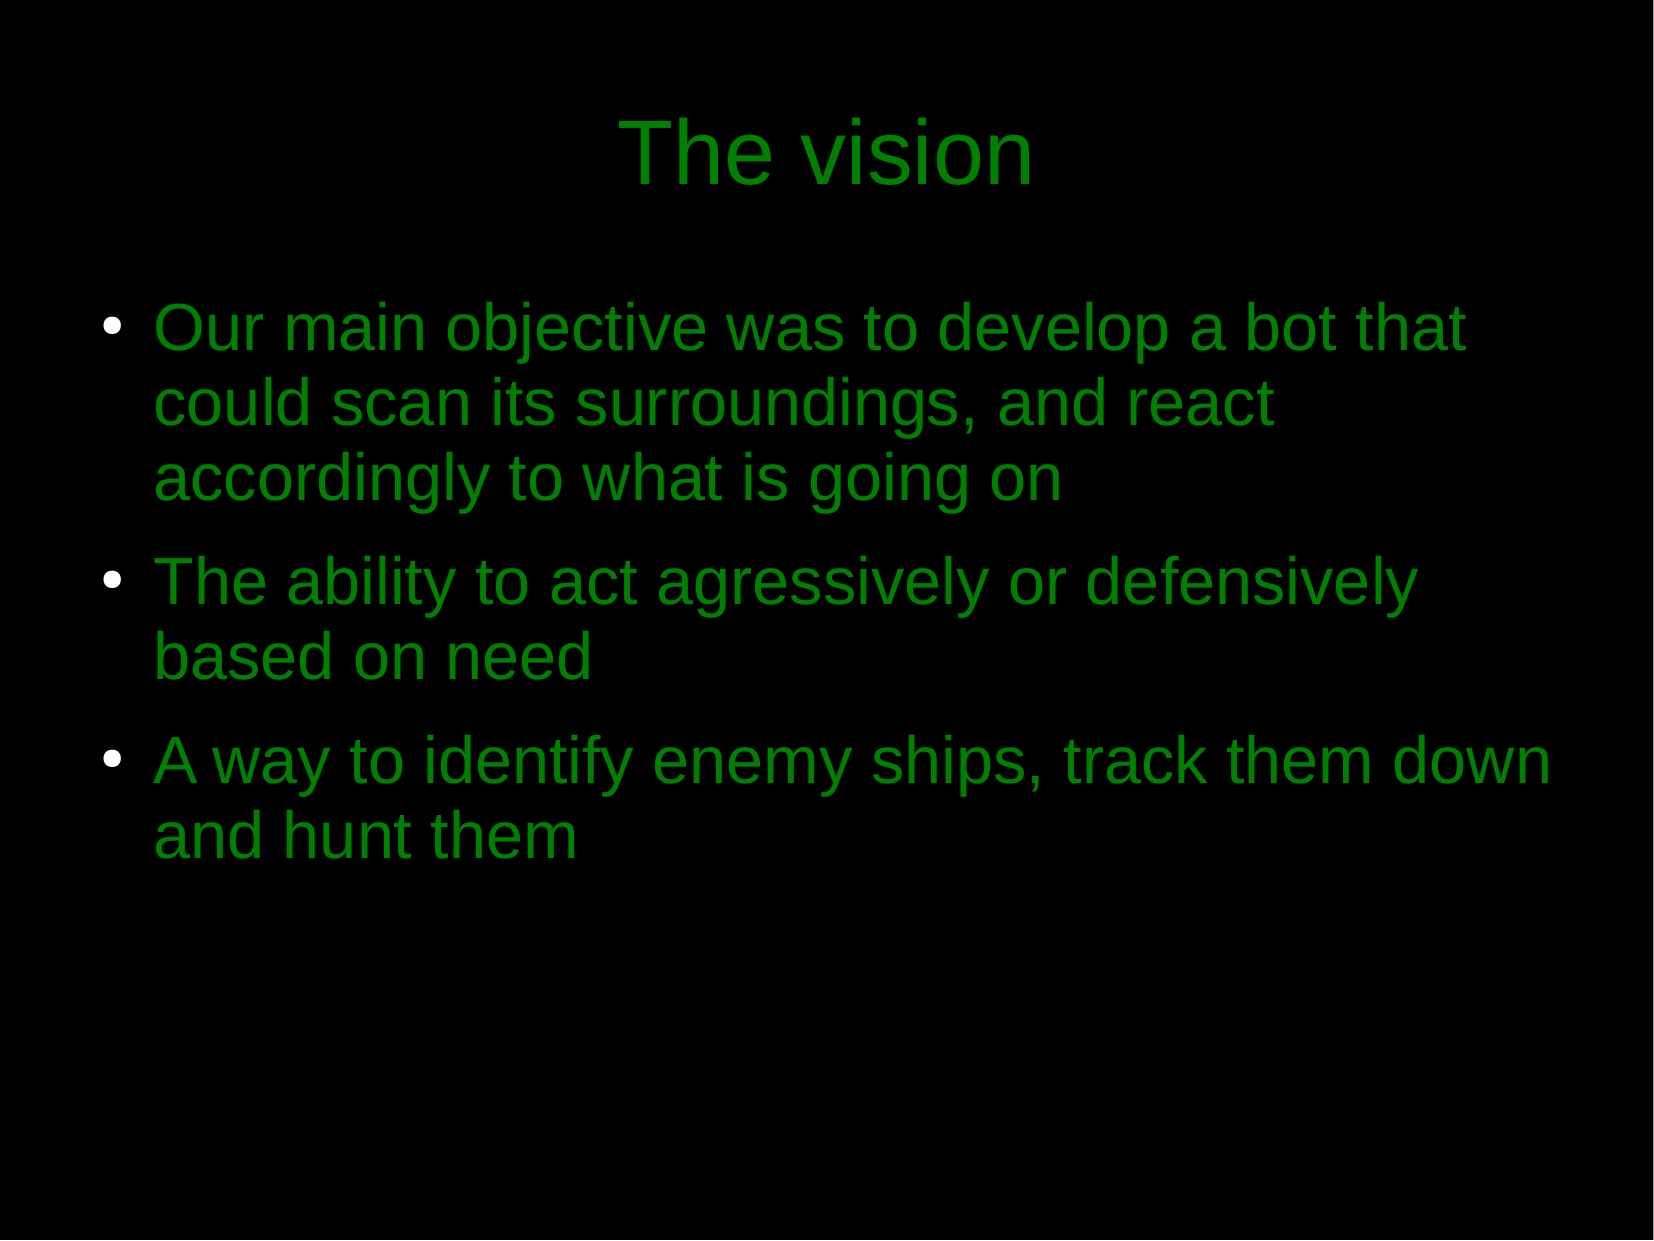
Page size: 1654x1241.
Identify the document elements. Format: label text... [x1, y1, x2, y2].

list Our main objective was to develop a bot that could scan its surroundings, and react accordingly to what is going on The ability to act agressively or defensively based on need A way to identify enemy ships, track them down and hunt them [82, 290, 1571, 1010]
title The vision [82, 49, 1571, 257]
